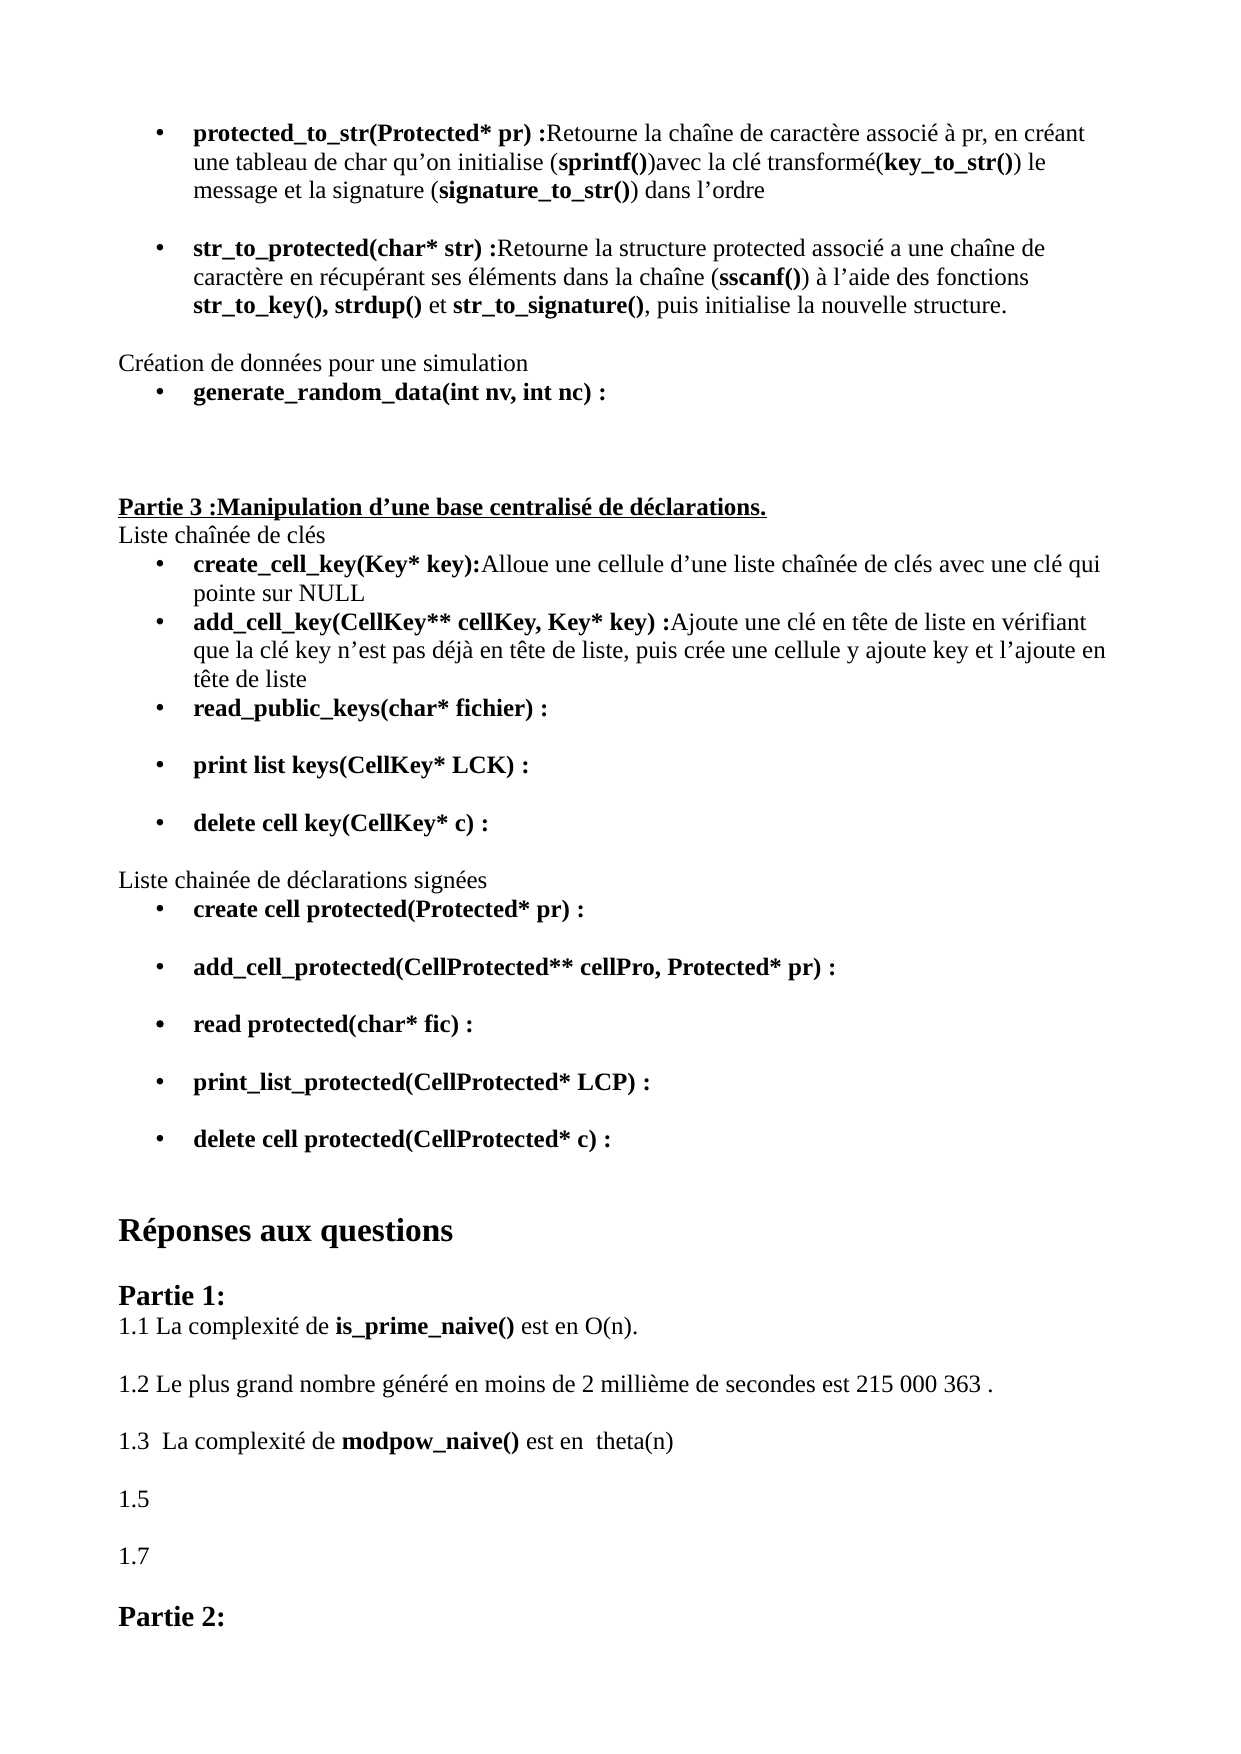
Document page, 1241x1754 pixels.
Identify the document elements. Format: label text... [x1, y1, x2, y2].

list add_cell_key(CellKey** cellKey, Key* key) :Ajoute une clé en tête de liste en vérifiant que la clé key n’est pas déjà en tête de liste, puis crée une cellule y ajoute key et l’ajoute en tête de liste [156, 607, 1122, 693]
text Création de données pour une simulation [118, 348, 1122, 377]
list generate_random_data(int nv, int nc) : [156, 377, 1122, 406]
text 1.7 [118, 1541, 1122, 1570]
text 1.3 La complexité de modpow_naive() est en theta(n) [118, 1426, 1122, 1455]
list read protected(char* fic) : [156, 1009, 1122, 1038]
text Partie 2: [118, 1599, 1122, 1632]
text 1.2 Le plus grand nombre généré en moins de 2 millième de secondes est 215 000 363 . [118, 1369, 1122, 1397]
list str_to_protected(char* str) :Retourne la structure protected associé a une chaîne de caractère en récupérant ses éléments dans la chaîne (sscanf()) à l’aide des fonctions str_to_key(), strdup() et str_to_signature(), puis initialise la nouvelle structure. [156, 233, 1122, 319]
text Partie 3 :Manipulation d’une base centralisé de déclarations. [118, 492, 1122, 521]
text Liste chaînée de clés [118, 521, 1122, 549]
list create_cell_key(Key* key):Alloue une cellule d’une liste chaînée de clés avec une clé qui pointe sur NULL [156, 549, 1122, 607]
text 1.1 La complexité de is_prime_naive() est en O(n). [118, 1311, 1122, 1340]
list read_public_keys(char* fichier) : [156, 693, 1122, 722]
list protected_to_str(Protected* pr) :Retourne la chaîne de caractère associé à pr, en créant une tableau de char qu’on initialise (sprintf())avec la clé transformé(key_to_str()) le message et la signature (signature_to_str()) dans l’ordre [156, 118, 1122, 204]
list print list keys(CellKey* LCK) : [156, 751, 1122, 779]
list delete cell key(CellKey* c) : [156, 808, 1122, 837]
list add_cell_protected(CellProtected** cellPro, Protected* pr) : [156, 952, 1122, 981]
list delete cell protected(CellProtected* c) : [156, 1124, 1122, 1153]
text Partie 1: [118, 1278, 1122, 1311]
list print_list_protected(CellProtected* LCP) : [156, 1067, 1122, 1096]
list create cell protected(Protected* pr) : [156, 894, 1122, 923]
text 1.5 [118, 1484, 1122, 1512]
text Liste chainée de déclarations signées [118, 866, 1122, 894]
text Réponses aux questions [118, 1211, 1122, 1249]
